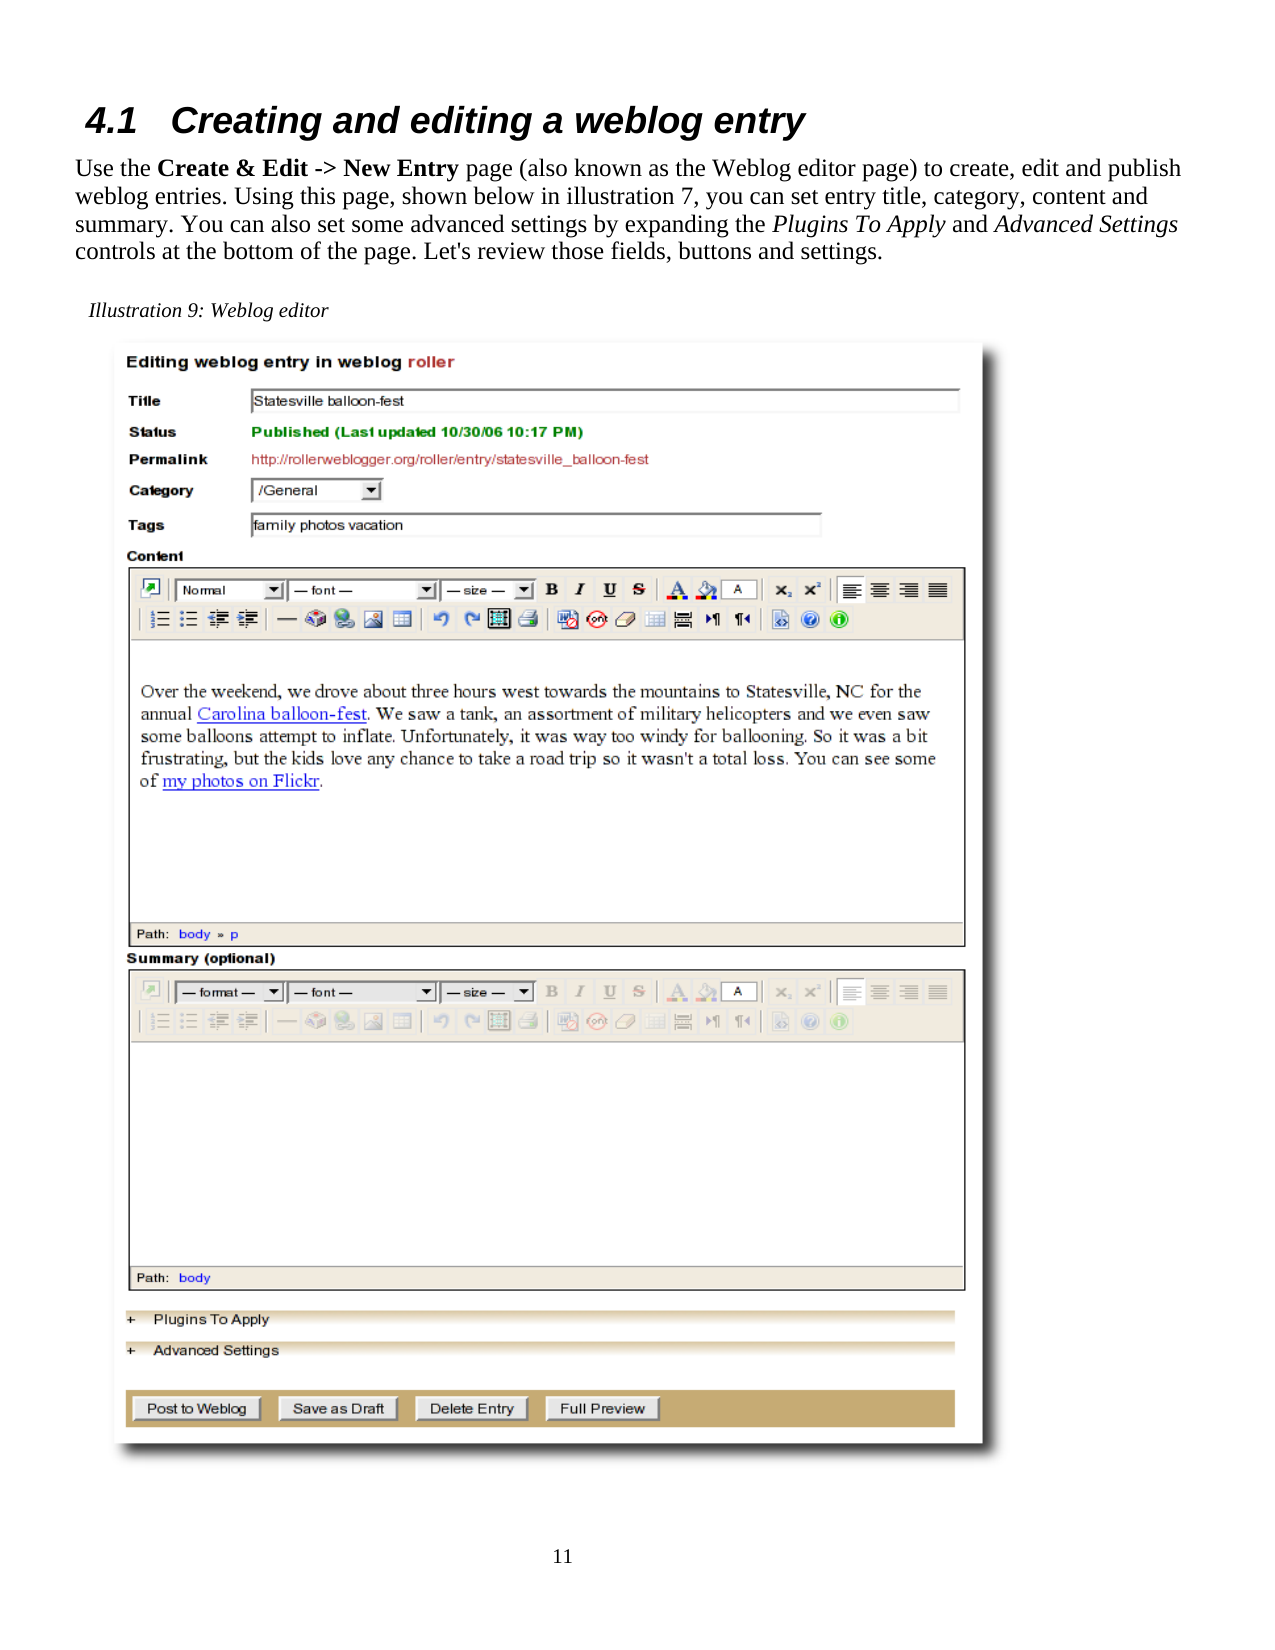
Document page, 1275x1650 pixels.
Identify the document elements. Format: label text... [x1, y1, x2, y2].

subtitle Creating and editing a weblog entry [75, 100, 1200, 142]
picture [105, 335, 1013, 1472]
text Use the Create & Edit -> New Entry page (also known as the Weblog editor page) to create, edit and publish weblog entries. Using this page, shown below in illustration 7, you can set entry title, category, content and summary. You can also set some advanced settings by expanding the Plugins To Apply and Advanced Settings controls at the bottom of the page. Let's review those fields, buttons and settings. [75, 154, 1200, 265]
text Illustration 9: Weblog editor [88, 299, 1095, 322]
